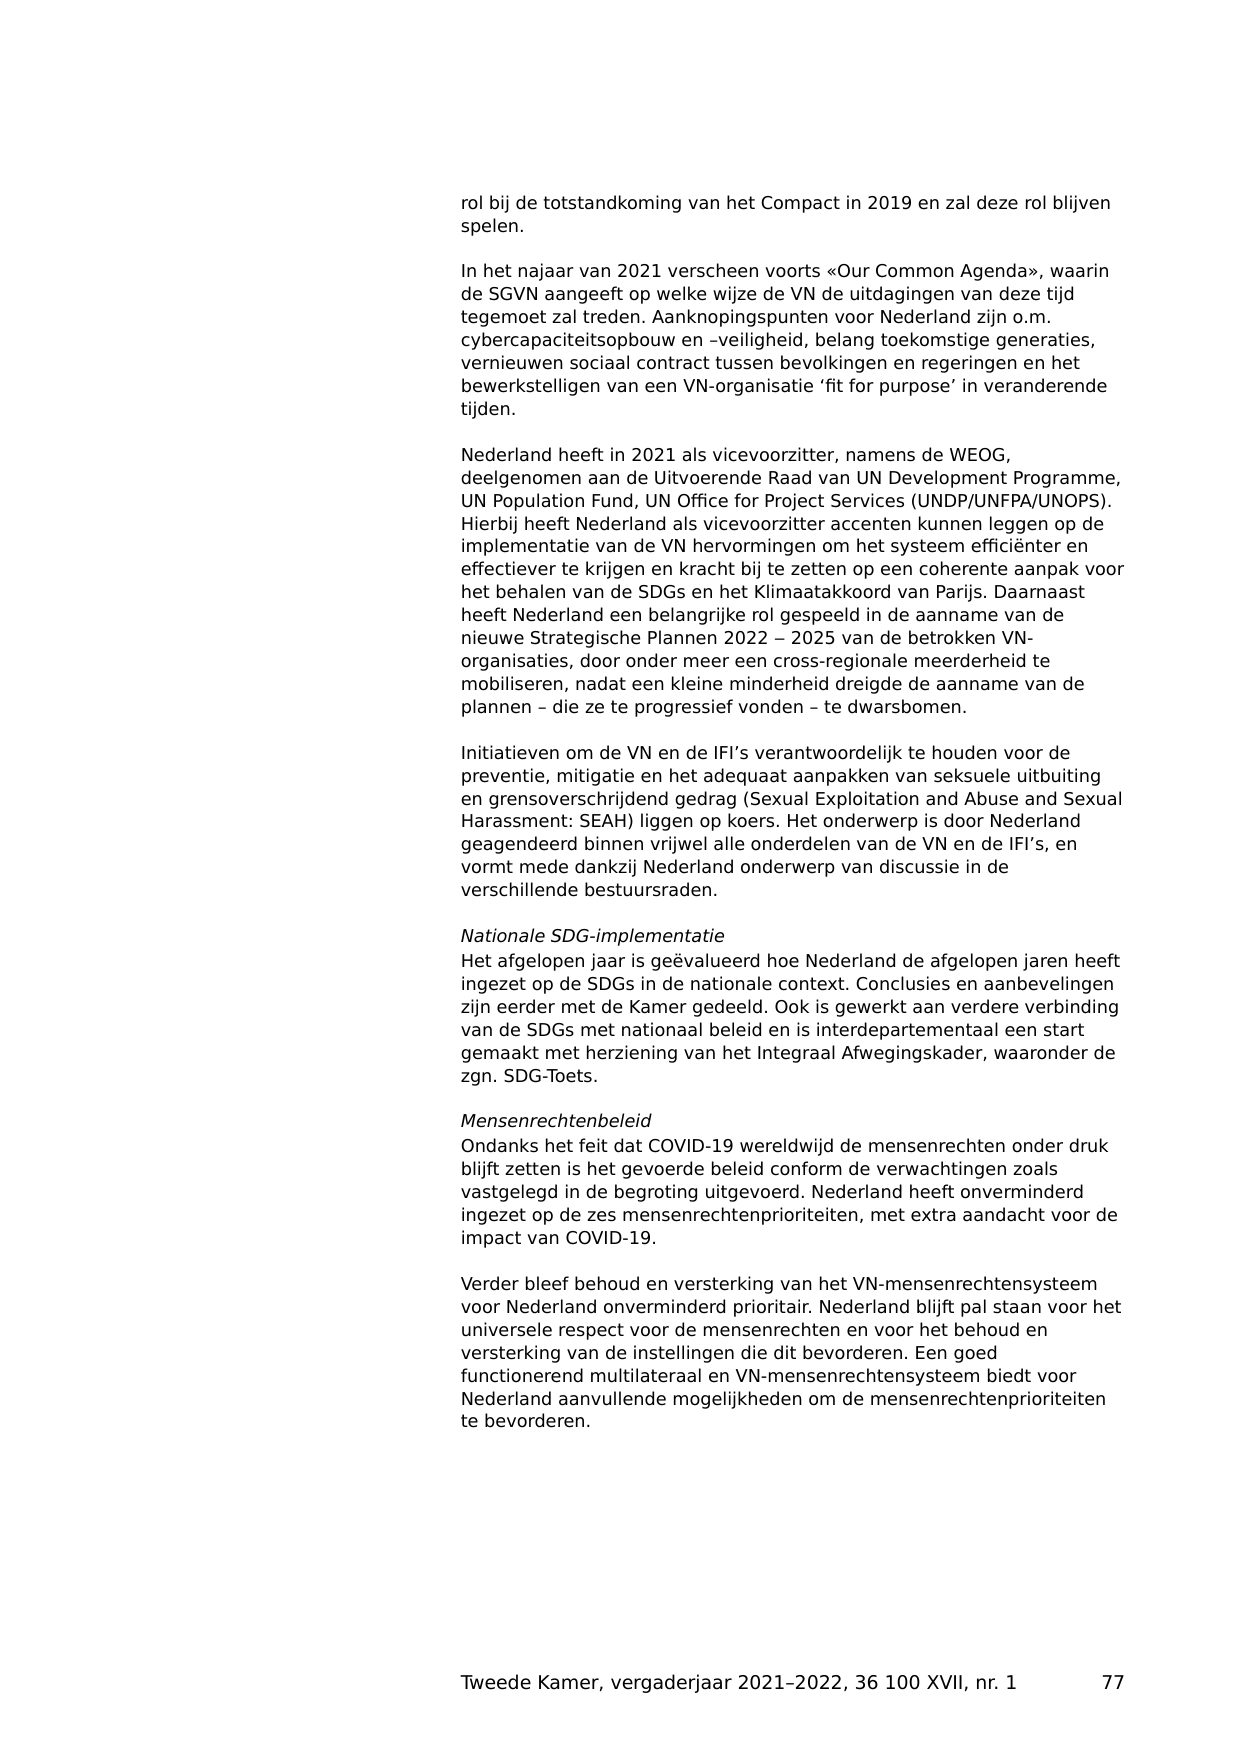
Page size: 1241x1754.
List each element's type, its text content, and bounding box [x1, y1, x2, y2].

text Initiatieven om de VN en de IFI’s verantwoordelijk te houden voor de preventie, mitigatie en het adequaat aanpakken van seksuele uitbuiting en grensoverschrijdend gedrag (Sexual Exploitation and Abuse and Sexual Harassment: SEAH) liggen op koers. Het onderwerp is door Nederland geagendeerd binnen vrijwel alle onderdelen van de VN en de IFI’s, en vormt mede dankzij Nederland onderwerp van discussie in de verschillende bestuursraden. [461, 741, 1125, 901]
text Het afgelopen jaar is geëvalueerd hoe Nederland de afgelopen jaren heeft ingezet op de SDGs in de nationale context. Conclusies en aanbevelingen zijn eerder met de Kamer gedeeld. Ook is gewerkt aan verdere verbinding van de SDGs met nationaal beleid en is interdepartementaal een start gemaakt met herziening van het Integraal Afwegingskader, waaronder de zgn. SDG-Toets. [461, 949, 1125, 1087]
text Mensenrechtenbeleid [461, 1109, 1125, 1132]
text rol bij de totstandkoming van het Compact in 2019 en zal deze rol blijven spelen. [461, 191, 1125, 237]
text Verder bleef behoud en versterking van het VN-mensenrechtensysteem voor Nederland onverminderd prioritair. Nederland blijft pal staan voor het universele respect voor de mensenrechten en voor het behoud en versterking van de instellingen die dit bevorderen. Een goed functionerend multilateraal en VN-mensenrechtensysteem biedt voor Nederland aanvullende mogelijkheden om de mensenrechtenprioriteiten te bevorderen. [461, 1272, 1125, 1432]
text Nationale SDG-implementatie [461, 924, 1125, 947]
text In het najaar van 2021 verscheen voorts «Our Common Agenda», waarin de SGVN aangeeft op welke wijze de VN de uitdagingen van deze tijd tegemoet zal treden. Aanknopingspunten voor Nederland zijn o.m. cybercapaciteitsopbouw en –veiligheid, belang toekomstige generaties, vernieuwen sociaal contract tussen bevolkingen en regeringen en het bewerkstelligen van een VN-organisatie ‘fit for purpose’ in veranderende tijden. [461, 259, 1125, 420]
text Ondanks het feit dat COVID-19 wereldwijd de mensenrechten onder druk blijft zetten is het gevoerde beleid conform de verwachtingen zoals vastgelegd in de begroting uitgevoerd. Nederland heeft onverminderd ingezet op de zes mensenrechtenprioriteiten, met extra aandacht voor de impact van COVID-19. [461, 1134, 1125, 1249]
text Nederland heeft in 2021 als vicevoorzitter, namens de WEOG, deelgenomen aan de Uitvoerende Raad van UN Development Programme, UN Population Fund, UN Office for Project Services (UNDP/UNFPA/UNOPS). Hierbij heeft Nederland als vicevoorzitter accenten kunnen leggen op de implementatie van de VN hervormingen om het systeem efficiënter en effectiever te krijgen en kracht bij te zetten op een coherente aanpak voor het behalen van de SDGs en het Klimaatakkoord van Parijs. Daarnaast heeft Nederland een belangrijke rol gespeeld in de aanname van de nieuwe Strategische Plannen 2022 ‒ 2025 van de betrokken VN-organisaties, door onder meer een cross-regionale meerderheid te mobiliseren, nadat een kleine minderheid dreigde de aanname van de plannen – die ze te progressief vonden – te dwarsbomen. [461, 443, 1125, 718]
